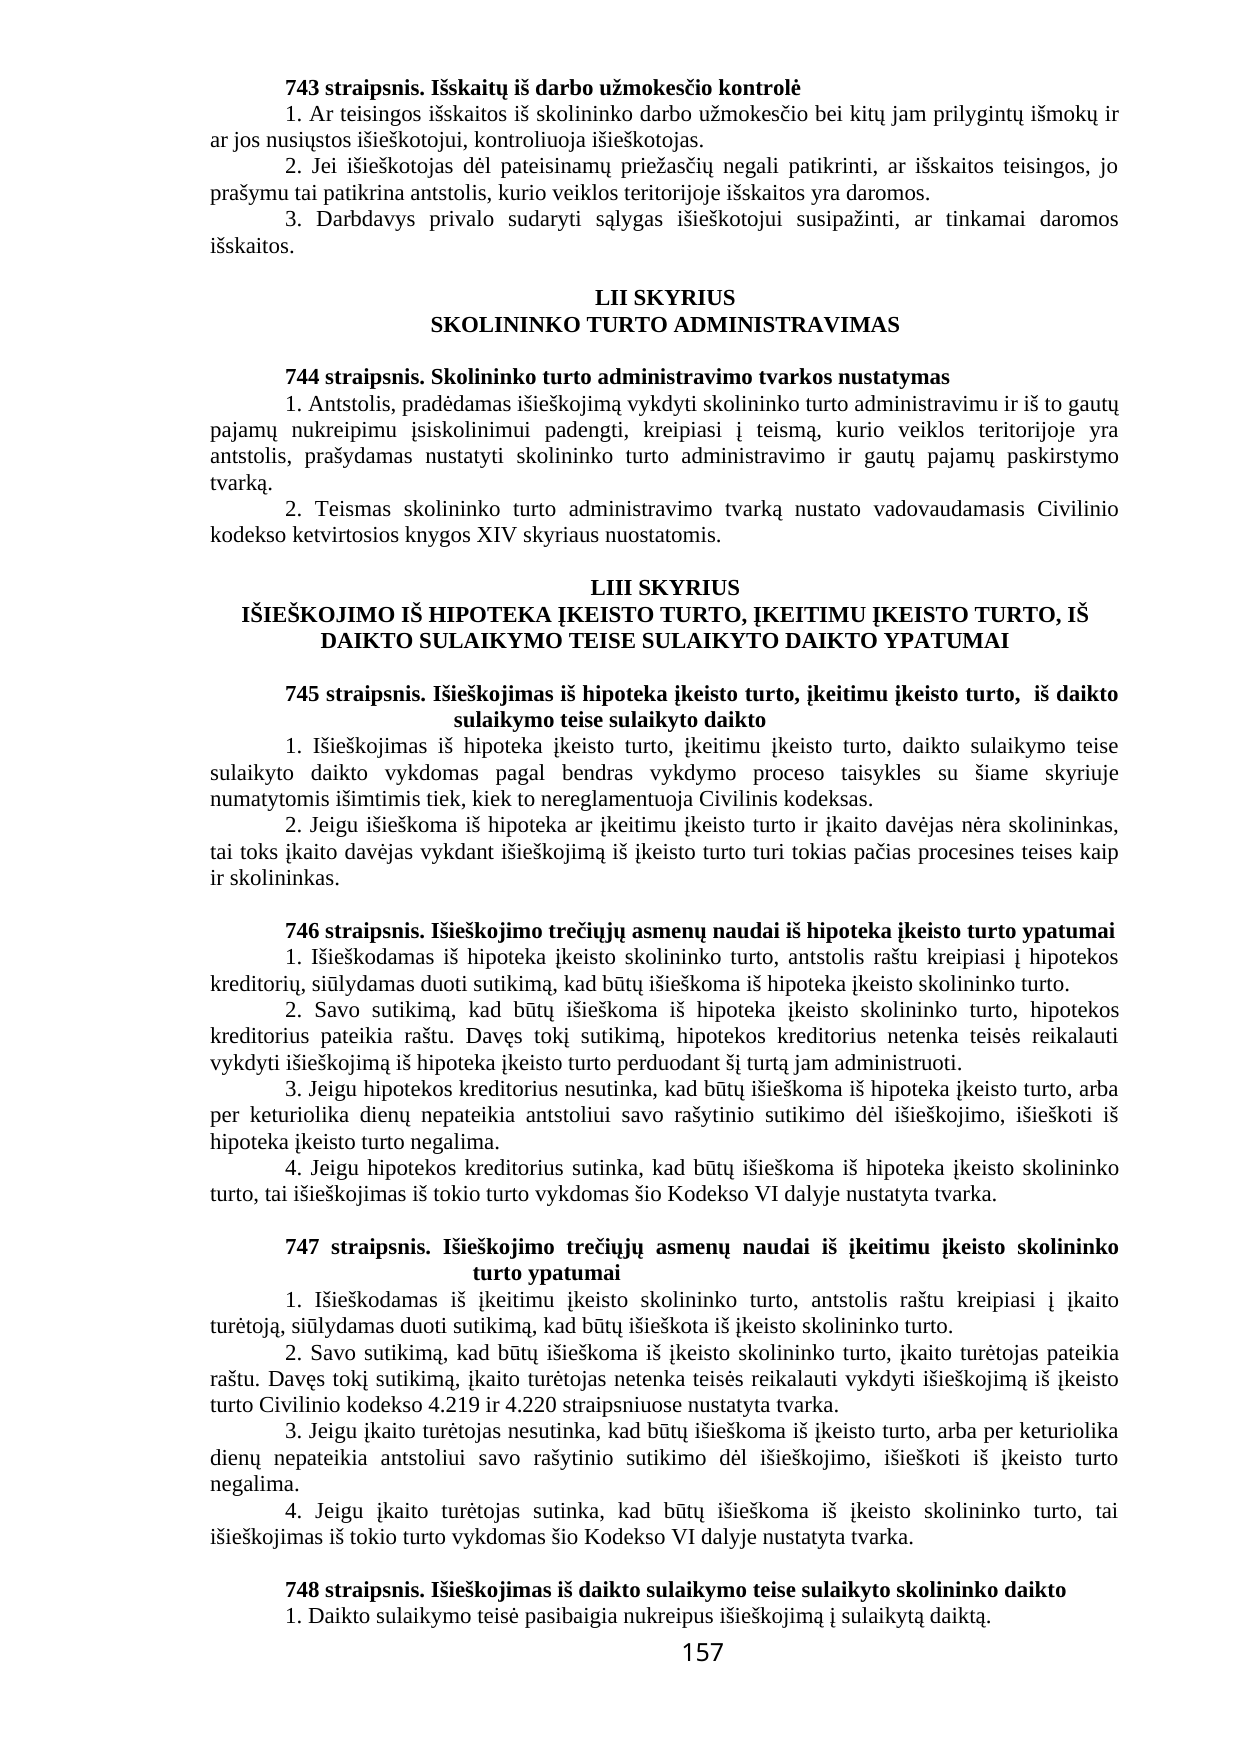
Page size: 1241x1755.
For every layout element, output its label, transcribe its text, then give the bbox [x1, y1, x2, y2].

text 2. Jeigu išieškoma iš hipoteka ar įkeitimu įkeisto turto ir įkaito davėjas nėra skolininkas, tai toks įkaito davėjas vykdant išieškojimą iš įkeisto turto turi tokias pačias procesines teises kaip ir skolininkas. [210, 811, 1120, 891]
text 3. Jeigu hipotekos kreditorius nesutinka, kad būtų išieškoma iš hipoteka įkeisto turto, arba per keturiolika dienų nepateikia antstoliui savo rašytinio sutikimo dėl išieškojimo, išieškoti iš hipoteka įkeisto turto negalima. [210, 1075, 1120, 1154]
text 4. Jeigu įkaito turėtojas sutinka, kad būtų išieškoma iš įkeisto skolininko turto, tai išieškojimas iš tokio turto vykdomas šio Kodekso VI dalyje nustatyta tvarka. [210, 1497, 1120, 1549]
text 2. Jei išieškotojas dėl pateisinamų priežasčių negali patikrinti, ar išskaitos teisingos, jo prašymu tai patikrina antstolis, kurio veiklos teritorijoje išskaitos yra daromos. [210, 153, 1120, 205]
text 1. Išieškodamas iš hipoteka įkeisto skolininko turto, antstolis raštu kreipiasi į hipotekos kreditorių, siūlydamas duoti sutikimą, kad būtų išieškoma iš hipoteka įkeisto skolininko turto. [210, 943, 1120, 996]
text 2. Savo sutikimą, kad būtų išieškoma iš įkeisto skolininko turto, įkaito turėtojas pateikia raštu. Davęs tokį sutikimą, įkaito turėtojas netenka teisės reikalauti vykdyti išieškojimą iš įkeisto turto Civilinio kodekso 4.219 ir 4.220 straipsniuose nustatyta tvarka. [210, 1338, 1120, 1418]
text 4. Jeigu hipotekos kreditorius sutinka, kad būtų išieškoma iš hipoteka įkeisto skolininko turto, tai išieškojimas iš tokio turto vykdomas šio Kodekso VI dalyje nustatyta tvarka. [210, 1154, 1120, 1207]
text 1. Išieškojimas iš hipoteka įkeisto turto, įkeitimu įkeisto turto, daikto sulaikymo teise sulaikyto daikto vykdomas pagal bendras vykdymo proceso taisykles su šiame skyriuje numatytomis išimtimis tiek, kiek to nereglamentuoja Civilinis kodeksas. [210, 732, 1120, 811]
text 744 straipsnis. Skolininko turto administravimo tvarkos nustatymas [210, 363, 1120, 390]
text 748 straipsnis. Išieškojimas iš daikto sulaikymo teise sulaikyto skolininko daikto [285, 1576, 1120, 1602]
text 1. Antstolis, pradėdamas išieškojimą vykdyti skolininko turto administravimu ir iš to gautų pajamų nukreipimu įsiskolinimui padengti, kreipiasi į teismą, kurio veiklos teritorijoje yra antstolis, prašydamas nustatyti skolininko turto administravimo ir gautų pajamų paskirstymo tvarką. [210, 390, 1120, 495]
text IŠIEŠKOJIMO IŠ HIPOTEKA ĮKEISTO TURTO, ĮKEITIMU ĮKEISTO TURTO, IŠ DAIKTO SULAIKYMO TEISE SULAIKYTO DAIKTO YPATUMAI [210, 601, 1120, 653]
text 2. Savo sutikimą, kad būtų išieškoma iš hipoteka įkeisto skolininko turto, hipotekos kreditorius pateikia raštu. Davęs tokį sutikimą, hipotekos kreditorius netenka teisės reikalauti vykdyti išieškojimą iš hipoteka įkeisto turto perduodant šį turtą jam administruoti. [210, 996, 1120, 1075]
text 3. Darbdavys privalo sudaryti sąlygas išieškotojui susipažinti, ar tinkamai daromos išskaitos. [210, 205, 1120, 258]
text 746 straipsnis. Išieškojimo trečiųjų asmenų naudai iš hipoteka įkeisto turto ypatumai [285, 917, 1120, 943]
text 743 straipsnis. Išskaitų iš darbo užmokesčio kontrolė [210, 73, 1120, 100]
text 1. Daikto sulaikymo teisė pasibaigia nukreipus išieškojimą į sulaikytą daiktą. [210, 1602, 1120, 1628]
subtitle LIII SKYRIUS [210, 574, 1120, 601]
text 1. Išieškodamas iš įkeitimu įkeisto skolininko turto, antstolis raštu kreipiasi į įkaito turėtoją, siūlydamas duoti sutikimą, kad būtų išieškota iš įkeisto skolininko turto. [210, 1286, 1120, 1338]
subtitle SKOLININKO TURTO ADMINISTRAVIMAS [210, 311, 1120, 337]
text 1. Ar teisingos išskaitos iš skolininko darbo užmokesčio bei kitų jam prilygintų išmokų ir ar jos nusiųstos išieškotojui, kontroliuoja išieškotojas. [210, 100, 1120, 153]
text 3. Jeigu įkaito turėtojas nesutinka, kad būtų išieškoma iš įkeisto turto, arba per keturiolika dienų nepateikia antstoliui savo rašytinio sutikimo dėl išieškojimo, išieškoti iš įkeisto turto negalima. [210, 1418, 1120, 1497]
subtitle LII SKYRIUS [210, 284, 1120, 311]
text 747 straipsnis. Išieškojimo trečiųjų asmenų naudai iš įkeitimu įkeisto skolininko turto ypatumai [285, 1233, 1120, 1286]
text 2. Teismas skolininko turto administravimo tvarką nustato vadovaudamasis Civilinio kodekso ketvirtosios knygos XIV skyriaus nuostatomis. [210, 495, 1120, 548]
text 745 straipsnis. Išieškojimas iš hipoteka įkeisto turto, įkeitimu įkeisto turto, iš daikto sulaikymo teise sulaikyto daikto [285, 680, 1120, 732]
